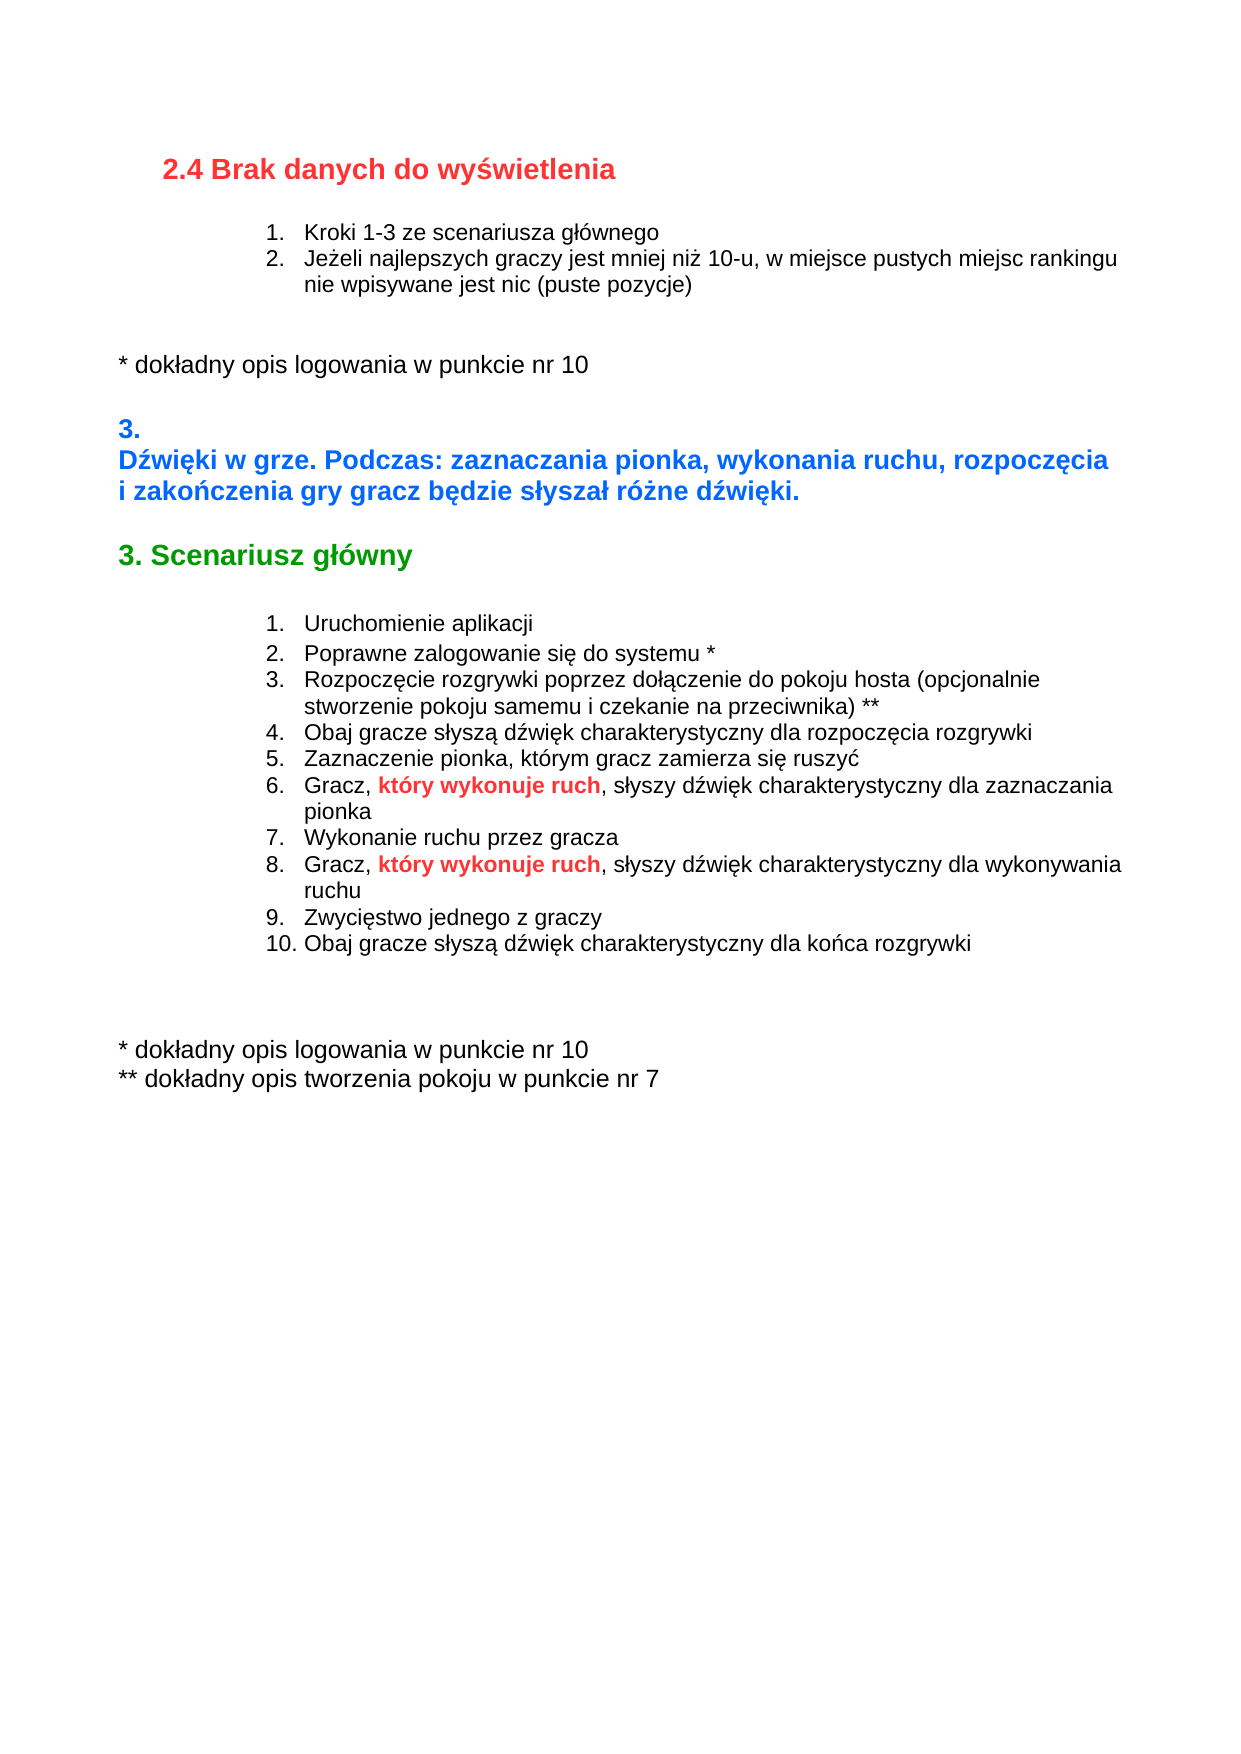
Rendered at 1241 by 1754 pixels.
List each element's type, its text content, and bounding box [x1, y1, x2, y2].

text 3. Scenariusz główny [118, 538, 1122, 571]
list Zwycięstwo jednego z graczy [266, 903, 1122, 930]
list Jeżeli najlepszych graczy jest mniej niż 10-u, w miejsce pustych miejsc rankingu nie wpisywane jest nic (puste pozycje) [266, 245, 1122, 298]
list Obaj gracze słyszą dźwięk charakterystyczny dla rozpoczęcia rozgrywki [266, 719, 1122, 745]
list Wykonanie ruchu przez gracza [266, 824, 1122, 851]
text Dźwięki w grze. Podczas: zaznaczania pionka, wykonania ruchu, rozpoczęcia [118, 444, 1122, 475]
list Poprawne zalogowanie się do systemu * [266, 640, 1122, 666]
list Rozpoczęcie rozgrywki poprzez dołączenie do pokoju hosta (opcjonalnie stworzenie pokoju samemu i czekanie na przeciwnika) ** [266, 666, 1122, 719]
text * dokładny opis logowania w punkcie nr 10 [118, 351, 1122, 379]
text i zakończenia gry gracz będzie słyszał różne dźwięki. [118, 475, 1122, 507]
text 3. [118, 413, 1122, 444]
list Obaj gracze słyszą dźwięk charakterystyczny dla końca rozgrywki [266, 930, 1122, 956]
list Gracz, który wykonuje ruch, słyszy dźwięk charakterystyczny dla zaznaczania pionka [266, 772, 1122, 824]
list Uruchomienie aplikacji [266, 609, 1122, 636]
text ** dokładny opis tworzenia pokoju w punkcie nr 7 [118, 1064, 1122, 1093]
text * dokładny opis logowania w punkcie nr 10 [118, 1035, 1122, 1064]
list Zaznaczenie pionka, którym gracz zamierza się ruszyć [266, 745, 1122, 772]
list Gracz, który wykonuje ruch, słyszy dźwięk charakterystyczny dla wykonywania ruchu [266, 851, 1122, 903]
list Kroki 1-3 ze scenariusza głównego [266, 219, 1122, 245]
list 2.4 Brak danych do wyświetlenia [118, 152, 1122, 185]
